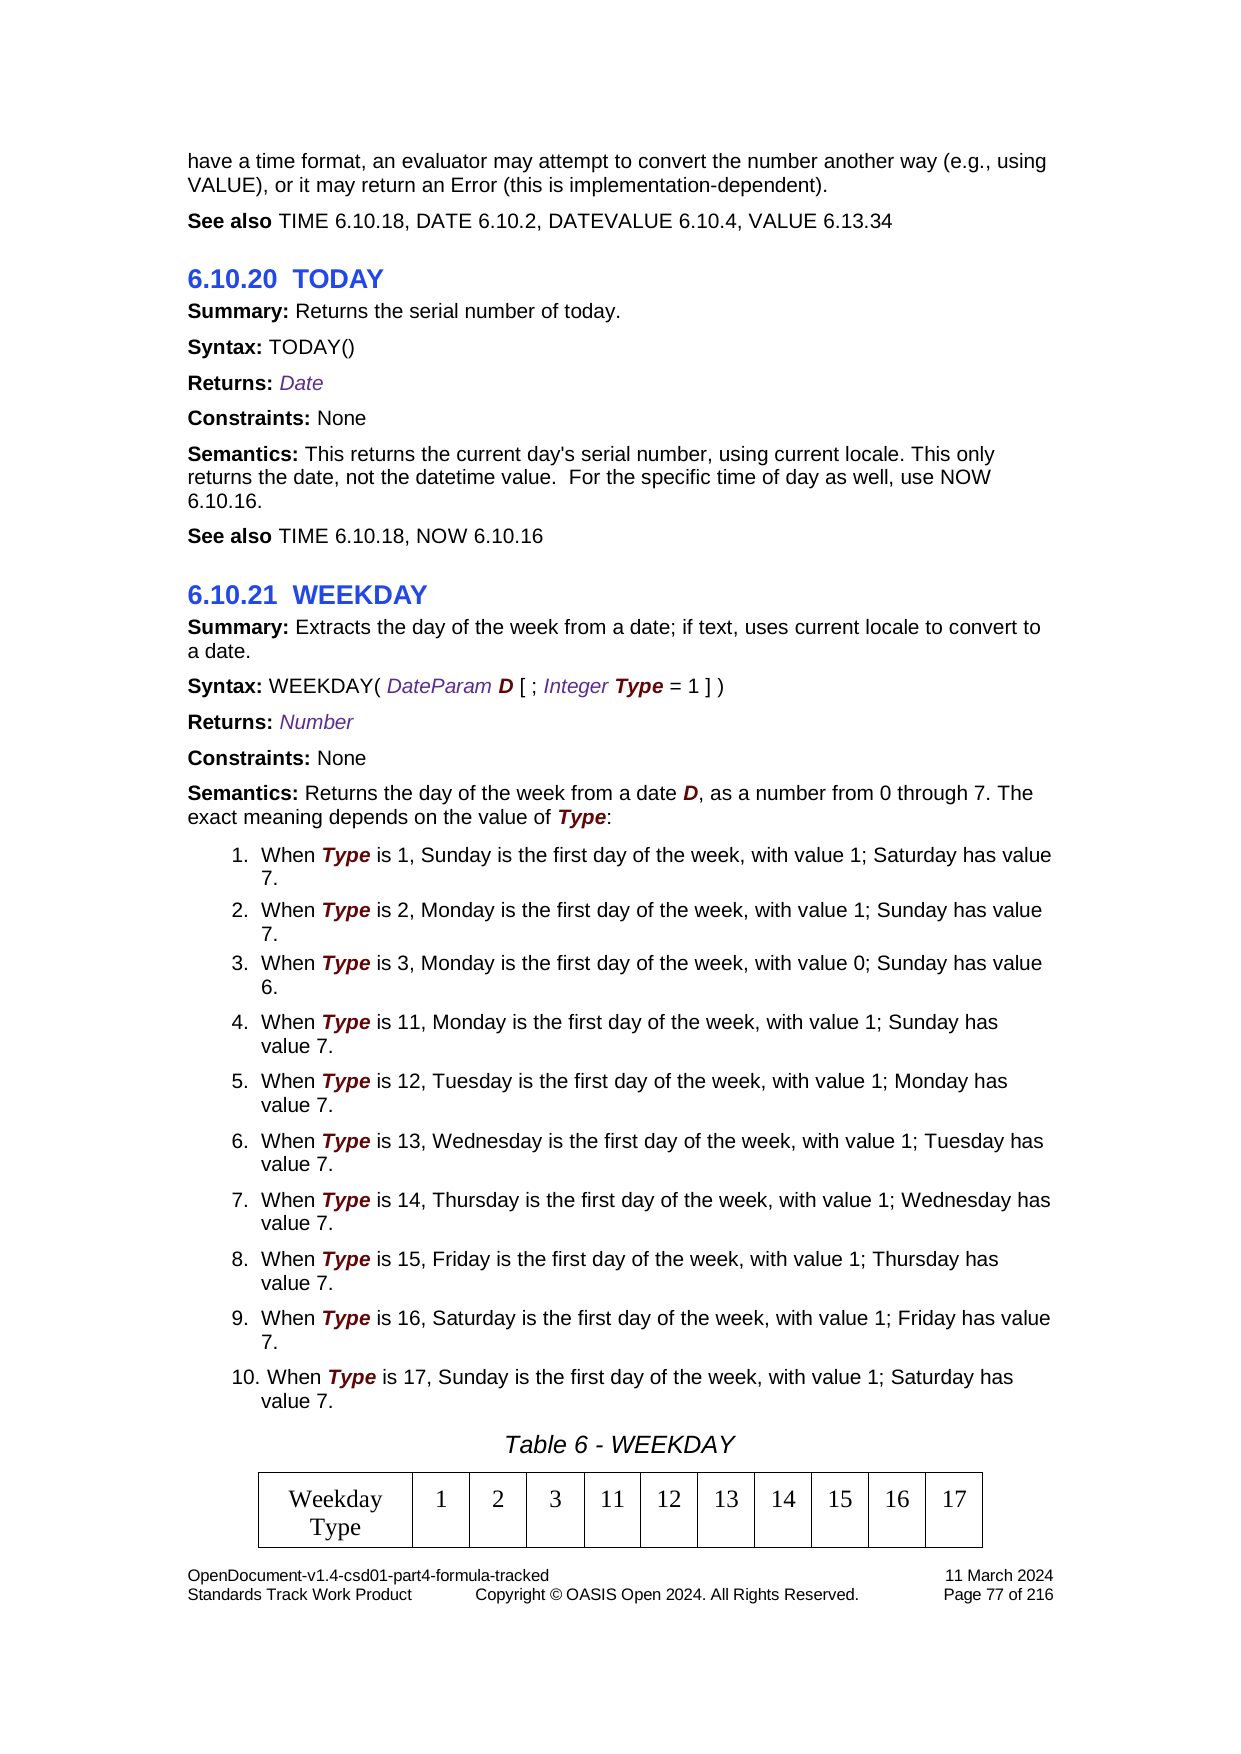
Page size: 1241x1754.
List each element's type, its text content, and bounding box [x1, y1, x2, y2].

table_header 3 [527, 1473, 584, 1547]
subtitle TODAY [187, 264, 1053, 294]
table_header 17 [926, 1473, 982, 1547]
text have a time format, an evaluator may attempt to convert the number another way (e.g., using VALUE), or it may return an Error (this is implementation-dependent). [187, 150, 1053, 197]
table_header 11 [585, 1473, 640, 1547]
table_header 13 [698, 1473, 754, 1547]
table_header 1 [413, 1473, 469, 1547]
text Constraints: None [187, 746, 1053, 769]
text Returns: Number [187, 710, 1053, 734]
table_header 15 [812, 1473, 868, 1547]
table_header 16 [869, 1473, 925, 1547]
list When Type is 16, Saturday is the first day of the week, with value 1; Friday has value 7. [231, 1307, 1053, 1354]
list When Type is 3, Monday is the first day of the week, with value 0; Sunday has value 6. [231, 952, 1053, 999]
list When Type is 11, Monday is the first day of the week, with value 1; Sunday has value 7. [231, 1011, 1053, 1058]
text See also TIME 6.10.18, NOW 6.10.16 [187, 525, 1053, 548]
subtitle WEEKDAY [187, 579, 1053, 609]
list When Type is 12, Tuesday is the first day of the week, with value 1; Monday has value 7. [231, 1070, 1053, 1117]
table_header 14 [755, 1473, 811, 1547]
text See also TIME 6.10.18, DATE 6.10.2, DATEVALUE 6.10.4, VALUE 6.13.34 [187, 209, 1053, 233]
text Returns: Date [187, 371, 1053, 394]
text Summary: Extracts the day of the week from a date; if text, uses current locale to convert to a date. [187, 616, 1053, 663]
list When Type is 14, Thursday is the first day of the week, with value 1; Wednesday has value 7. [231, 1188, 1053, 1235]
text Syntax: TODAY() [187, 335, 1053, 359]
list When Type is 17, Sunday is the first day of the week, with value 1; Saturday has value 7. [231, 1366, 1053, 1413]
table_header 12 [641, 1473, 697, 1547]
table_header Weekday Type [259, 1473, 412, 1547]
text Summary: Returns the serial number of today. [187, 300, 1053, 323]
text Table 6 - WEEKDAY [187, 1431, 1053, 1459]
text Constraints: None [187, 407, 1053, 430]
list When Type is 1, Sunday is the first day of the week, with value 1; Saturday has value 7. [231, 843, 1053, 890]
table_header 2 [470, 1473, 526, 1547]
list When Type is 2, Monday is the first day of the week, with value 1; Sunday has value 7. [231, 898, 1053, 946]
text Syntax: WEEKDAY( DateParam D [ ; Integer Type = 1 ] ) [187, 675, 1053, 698]
list When Type is 15, Friday is the first day of the week, with value 1; Thursday has value 7. [231, 1247, 1053, 1294]
text Semantics: This returns the current day's serial number, using current locale. This only returns the date, not the datetime value. For the specific time of day as well, use NOW 6.10.16. [187, 442, 1053, 513]
list When Type is 13, Wednesday is the first day of the week, with value 1; Tuesday has value 7. [231, 1129, 1053, 1176]
text Semantics: Returns the day of the week from a date D, as a number from 0 through 7. The exact meaning depends on the value of Type: [187, 782, 1053, 829]
